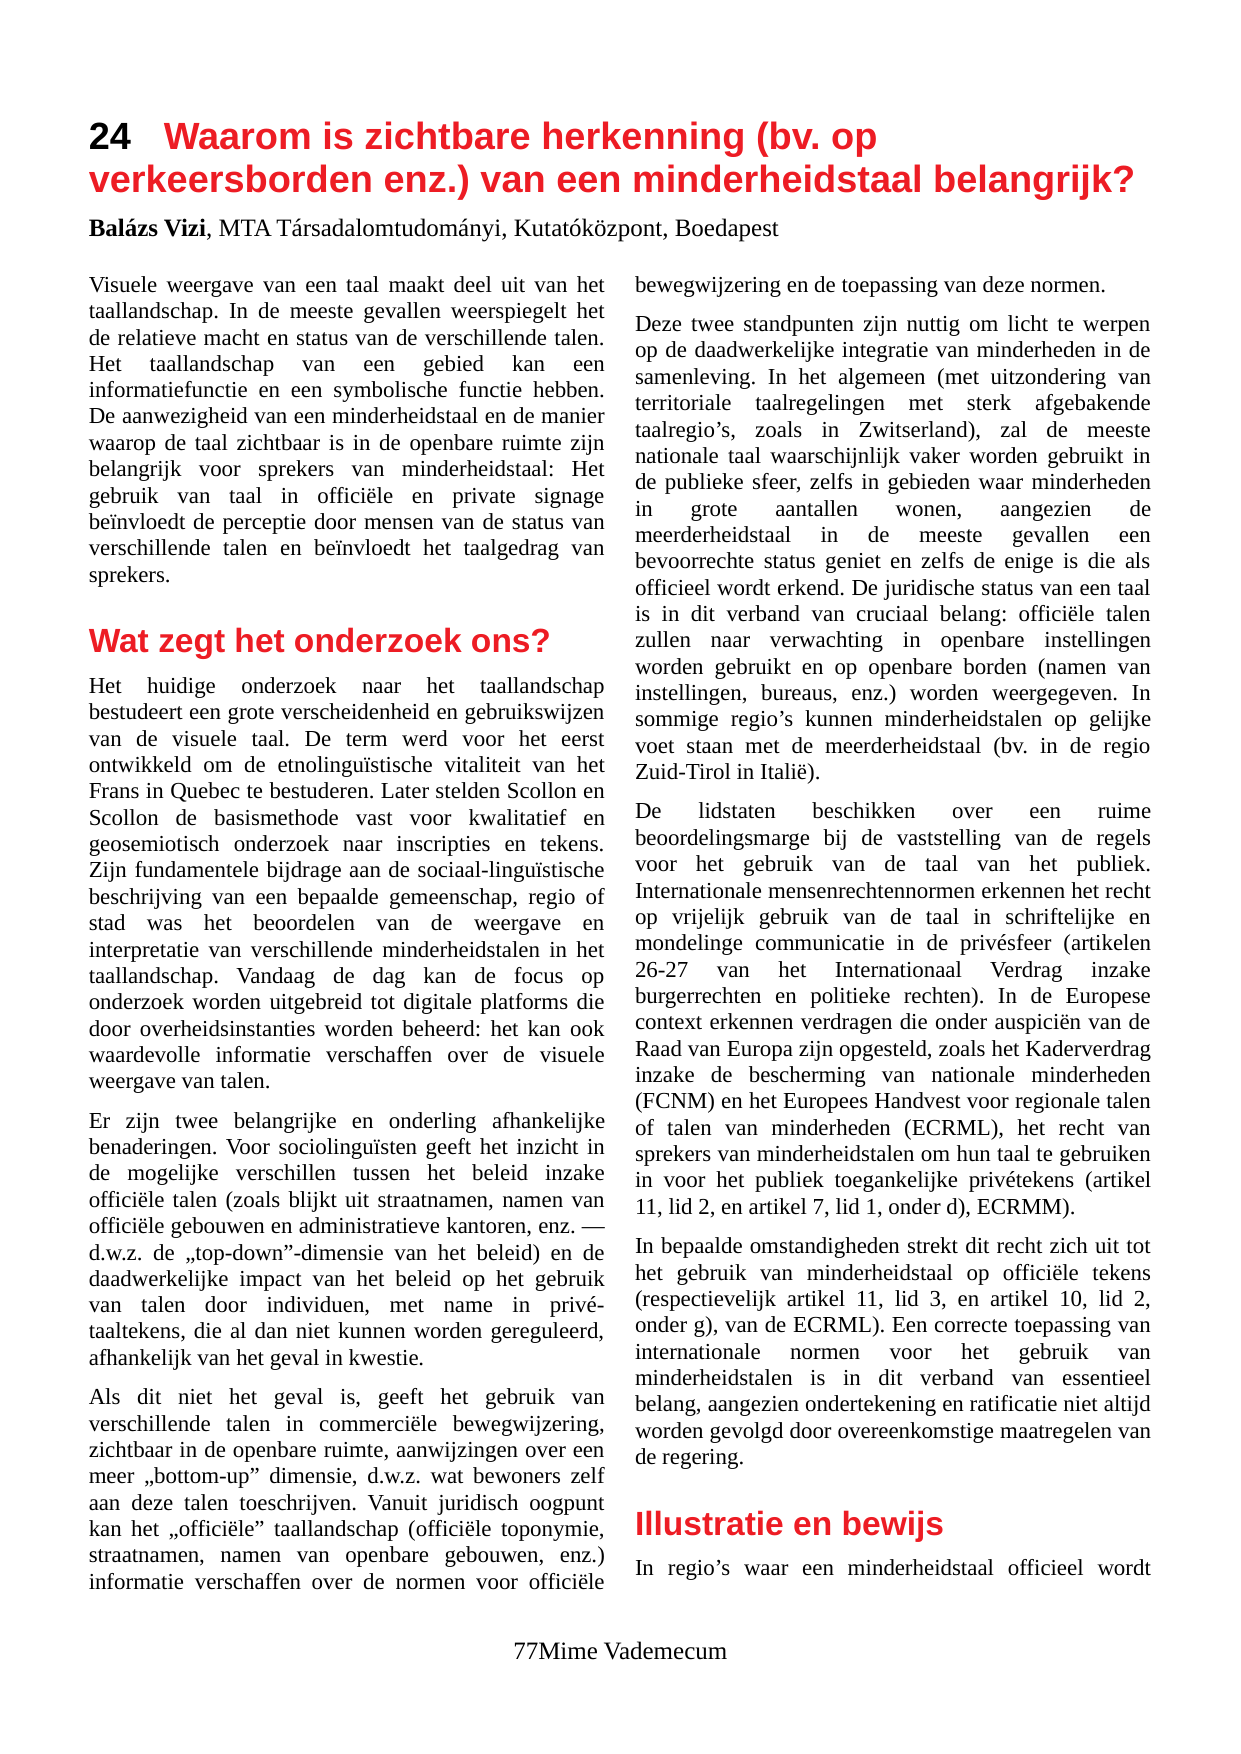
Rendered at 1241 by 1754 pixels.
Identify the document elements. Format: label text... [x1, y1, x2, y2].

subtitle Waarom is zichtbare herkenning (bv. op verkeersborden enz.) van een minderheidstaal belangrijk? [88, 113, 1152, 201]
text bewegwijzering en de toepassing van deze normen. [635, 271, 1152, 297]
text Als dit niet het geval is, geeft het gebruik van verschillende talen in commerciële bewegwijzering, zichtbaar in de openbare ruimte, aanwijzingen over een meer „bottom-up” dimensie, d.w.z. wat bewoners zelf aan deze talen toeschrijven. Vanuit juridisch oogpunt kan het „officiële” taallandschap (officiële toponymie, straatnamen, namen van openbare gebouwen, enz.) informatie verschaffen over de normen voor officiële [88, 1383, 605, 1594]
text Balázs Vizi, MTA Társadalomtudományi, Kutatóközpont, Boedapest [88, 213, 1152, 242]
subtitle Illustratie en bewijs [635, 1503, 1152, 1542]
text Visuele weergave van een taal maakt deel uit van het taallandschap. In de meeste gevallen weerspiegelt het de relatieve macht en status van de verschillende talen. Het taallandschap van een gebied kan een informatiefunctie en een symbolische functie hebben. De aanwezigheid van een minderheidstaal en de manier waarop de taal zichtbaar is in de openbare ruimte zijn belangrijk voor sprekers van minderheidstaal: Het gebruik van taal in officiële en private signage beïnvloedt de perceptie door mensen van de status van verschillende talen en beïnvloedt het taalgedrag van sprekers. [88, 271, 605, 587]
text Deze twee standpunten zijn nuttig om licht te werpen op de daadwerkelijke integratie van minderheden in de samenleving. In het algemeen (met uitzondering van territoriale taalregelingen met sterk afgebakende taalregio’s, zoals in Zwitserland), zal de meeste nationale taal waarschijnlijk vaker worden gebruikt in de publieke sfeer, zelfs in gebieden waar minderheden in grote aantallen wonen, aangezien de meerderheidstaal in de meeste gevallen een bevoorrechte status geniet en zelfs de enige is die als officieel wordt erkend. De juridische status van een taal is in dit verband van cruciaal belang: officiële talen zullen naar verwachting in openbare instellingen worden gebruikt en op openbare borden (namen van instellingen, bureaus, enz.) worden weergegeven. In sommige regio’s kunnen minderheidstalen op gelijke voet staan met de meerderheidstaal (bv. in de regio Zuid-Tirol in Italië). [635, 310, 1152, 784]
text Er zijn twee belangrijke en onderling afhankelijke benaderingen. Voor sociolinguïsten geeft het inzicht in de mogelijke verschillen tussen het beleid inzake officiële talen (zoals blijkt uit straatnamen, namen van officiële gebouwen en administratieve kantoren, enz. — d.w.z. de „top-down”-dimensie van het beleid) en de daadwerkelijke impact van het beleid op het gebruik van talen door individuen, met name in privé-taaltekens, die al dan niet kunnen worden gereguleerd, afhankelijk van het geval in kwestie. [88, 1107, 605, 1370]
text In bepaalde omstandigheden strekt dit recht zich uit tot het gebruik van minderheidstaal op officiële tekens (respectievelijk artikel 11, lid 3, en artikel 10, lid 2, onder g), van de ECRML). Een correcte toepassing van internationale normen voor het gebruik van minderheidstalen is in dit verband van essentieel belang, aangezien ondertekening en ratificatie niet altijd worden gevolgd door overeenkomstige maatregelen van de regering. [635, 1232, 1152, 1469]
text De lidstaten beschikken over een ruime beoordelingsmarge bij de vaststelling van de regels voor het gebruik van de taal van het publiek. Internationale mensenrechtennormen erkennen het recht op vrijelijk gebruik van de taal in schriftelijke en mondelinge communicatie in de privésfeer (artikelen 26-27 van het Internationaal Verdrag inzake burgerrechten en politieke rechten). In de Europese context erkennen verdragen die onder auspiciën van de Raad van Europa zijn opgesteld, zoals het Kaderverdrag inzake de bescherming van nationale minderheden (FCNM) en het Europees Handvest voor regionale talen of talen van minderheden (ECRML), het recht van sprekers van minderheidstalen om hun taal te gebruiken in voor het publiek toegankelijke privétekens (artikel 11, lid 2, en artikel 7, lid 1, onder d), ECRMM). [635, 798, 1152, 1219]
text Het huidige onderzoek naar het taallandschap bestudeert een grote verscheidenheid en gebruikswijzen van de visuele taal. De term werd voor het eerst ontwikkeld om de etnolinguïstische vitaliteit van het Frans in Quebec te bestuderen. Later stelden Scollon en Scollon de basismethode vast voor kwalitatief en geosemiotisch onderzoek naar inscripties en tekens. Zijn fundamentele bijdrage aan de sociaal-linguïstische beschrijving van een bepaalde gemeenschap, regio of stad was het beoordelen van de weergave en interpretatie van verschillende minderheidstalen in het taallandschap. Vandaag de dag kan de focus op onderzoek worden uitgebreid tot digitale platforms die door overheidsinstanties worden beheerd: het kan ook waardevolle informatie verschaffen over de visuele weergave van talen. [88, 672, 605, 1094]
text In regio’s waar een minderheidstaal officieel wordt [635, 1554, 1152, 1581]
subtitle Wat zegt het onderzoek ons? [88, 621, 605, 659]
